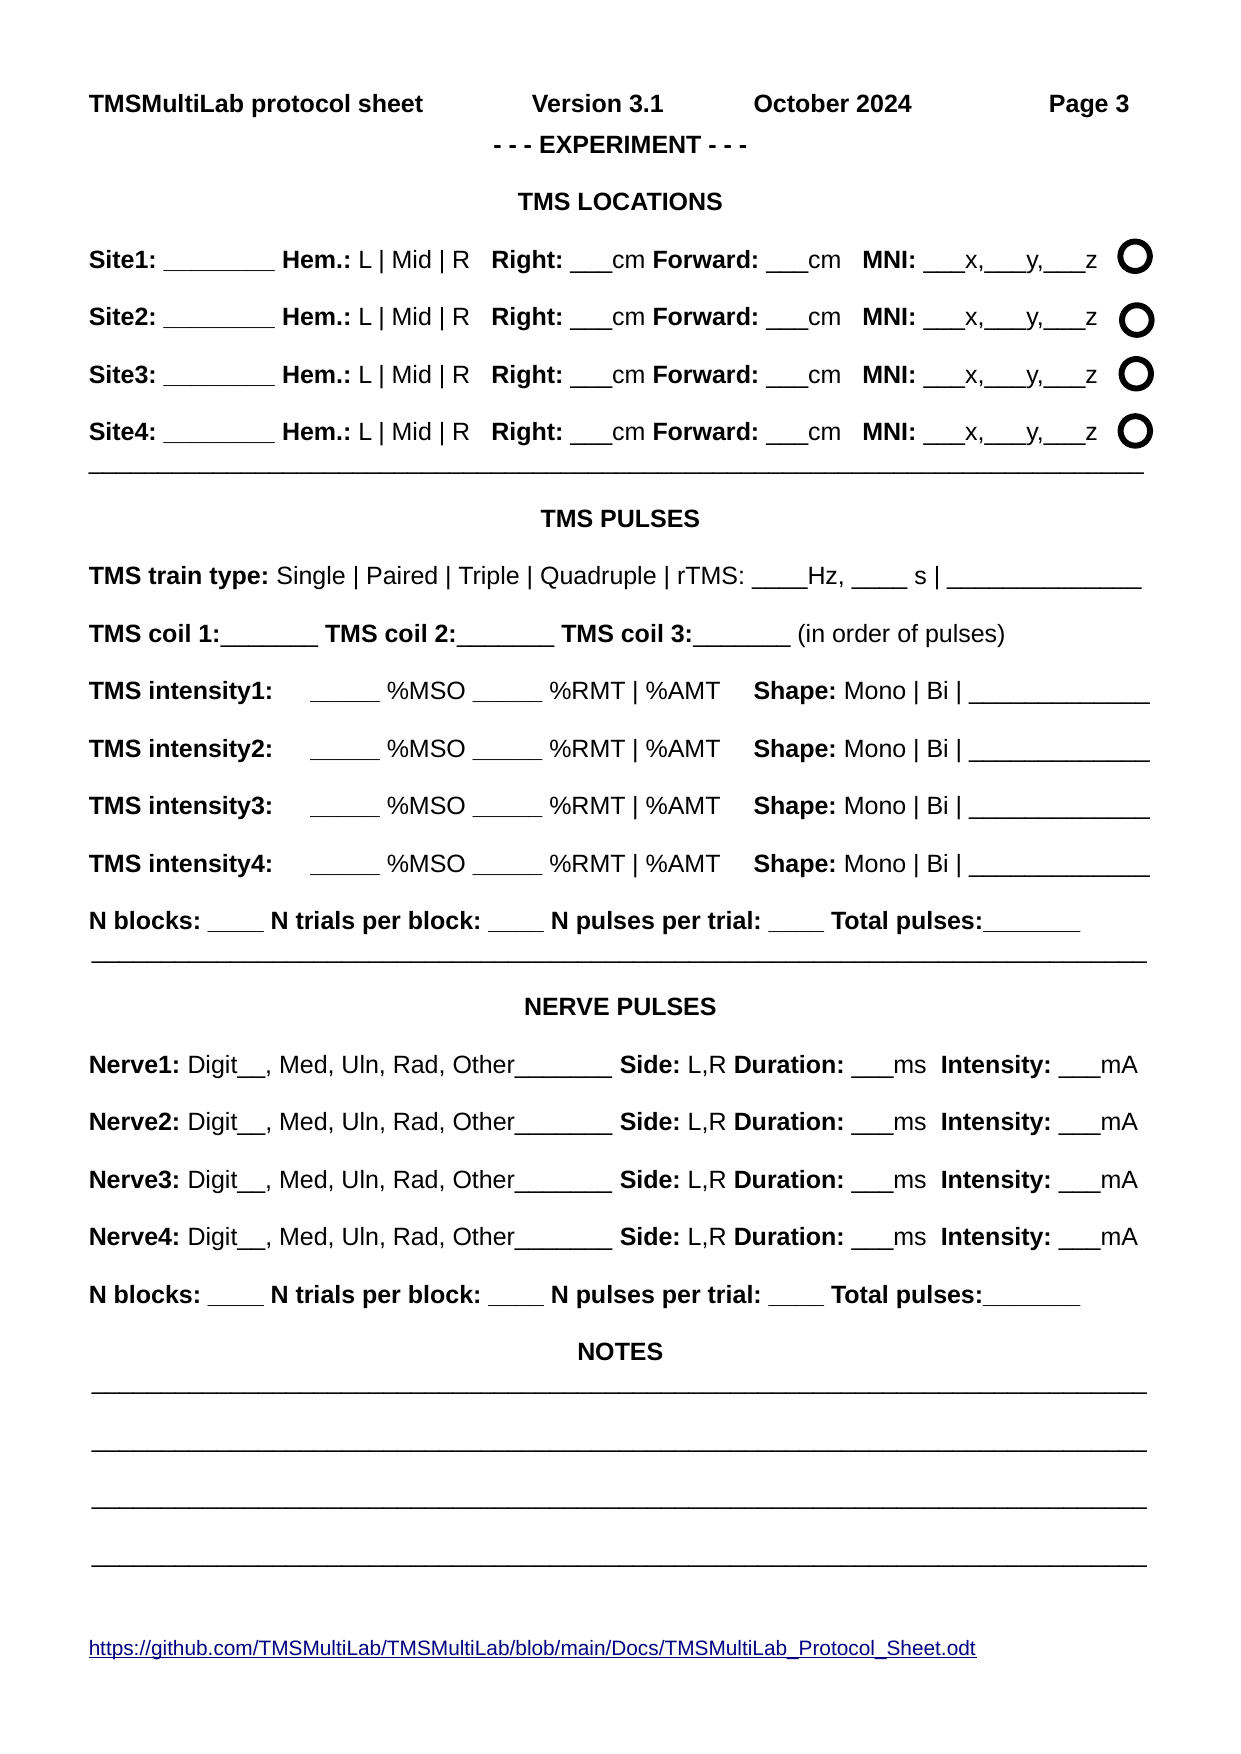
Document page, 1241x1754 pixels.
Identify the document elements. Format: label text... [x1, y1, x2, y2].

text TMS train type: Single | Paired | Triple | Quadruple | rTMS: ____Hz, ____ s | ______________ [88, 561, 1152, 590]
text NERVE PULSES [88, 992, 1152, 1021]
text ____________________________________________________________________________ [88, 1538, 1152, 1567]
text ____________________________________________________________________________ [88, 1481, 1152, 1510]
text N blocks: ____ N trials per block: ____ N pulses per trial: ____ Total pulses:_______ [88, 1280, 1152, 1308]
text ____________________________________________________________________________ [88, 935, 1152, 963]
text TMS PULSES [88, 503, 1152, 532]
text Site2: ________ Hem.: L | Mid | R Right: ___cm Forward: ___cm MNI: ___x,___y,___z [88, 302, 1131, 331]
text TMS coil 1:_______ TMS coil 2:_______ TMS coil 3:_______ (in order of pulses) [88, 618, 1152, 647]
text NOTES [88, 1337, 1152, 1366]
text TMS intensity2: _____ %MSO _____ %RMT | %AMT Shape: Mono | Bi | _____________ [88, 733, 1152, 762]
text ____________________________________________________________________________ [88, 1366, 1152, 1395]
text TMS intensity4: _____ %MSO _____ %RMT | %AMT Shape: Mono | Bi | _____________ [88, 848, 1152, 877]
text Site3: ________ Hem.: L | Mid | R Right: ___cm Forward: ___cm MNI: ___x,___y,___z [88, 360, 1124, 388]
text - - - EXPERIMENT - - - [88, 130, 1152, 158]
text Nerve4: Digit__, Med, Uln, Rad, Other_______ Side: L,R Duration: ___ms Intensity: ___mA [88, 1222, 1152, 1251]
text Site4: ________ Hem.: L | Mid | R Right: ___cm Forward: ___cm MNI: ___x,___y,___z [88, 417, 1124, 446]
text TMS intensity1: _____ %MSO _____ %RMT | %AMT Shape: Mono | Bi | _____________ [88, 676, 1152, 705]
text TMS intensity3: _____ %MSO _____ %RMT | %AMT Shape: Mono | Bi | _____________ [88, 791, 1152, 820]
text TMS LOCATIONS [88, 187, 1152, 216]
text Nerve1: Digit__, Med, Uln, Rad, Other_______ Side: L,R Duration: ___ms Intensity: ___mA [88, 1050, 1152, 1078]
text Nerve2: Digit__, Med, Uln, Rad, Other_______ Side: L,R Duration: ___ms Intensity: ___mA [88, 1107, 1152, 1136]
text N blocks: ____ N trials per block: ____ N pulses per trial: ____ Total pulses:_______ [88, 906, 1152, 935]
text ____________________________________________________________________________ [88, 446, 1152, 475]
text ____________________________________________________________________________ [88, 1423, 1152, 1452]
text Nerve3: Digit__, Med, Uln, Rad, Other_______ Side: L,R Duration: ___ms Intensity: ___mA [88, 1165, 1152, 1193]
text Site1: ________ Hem.: L | Mid | R Right: ___cm Forward: ___cm MNI: ___x,___y,___z [88, 245, 1127, 273]
